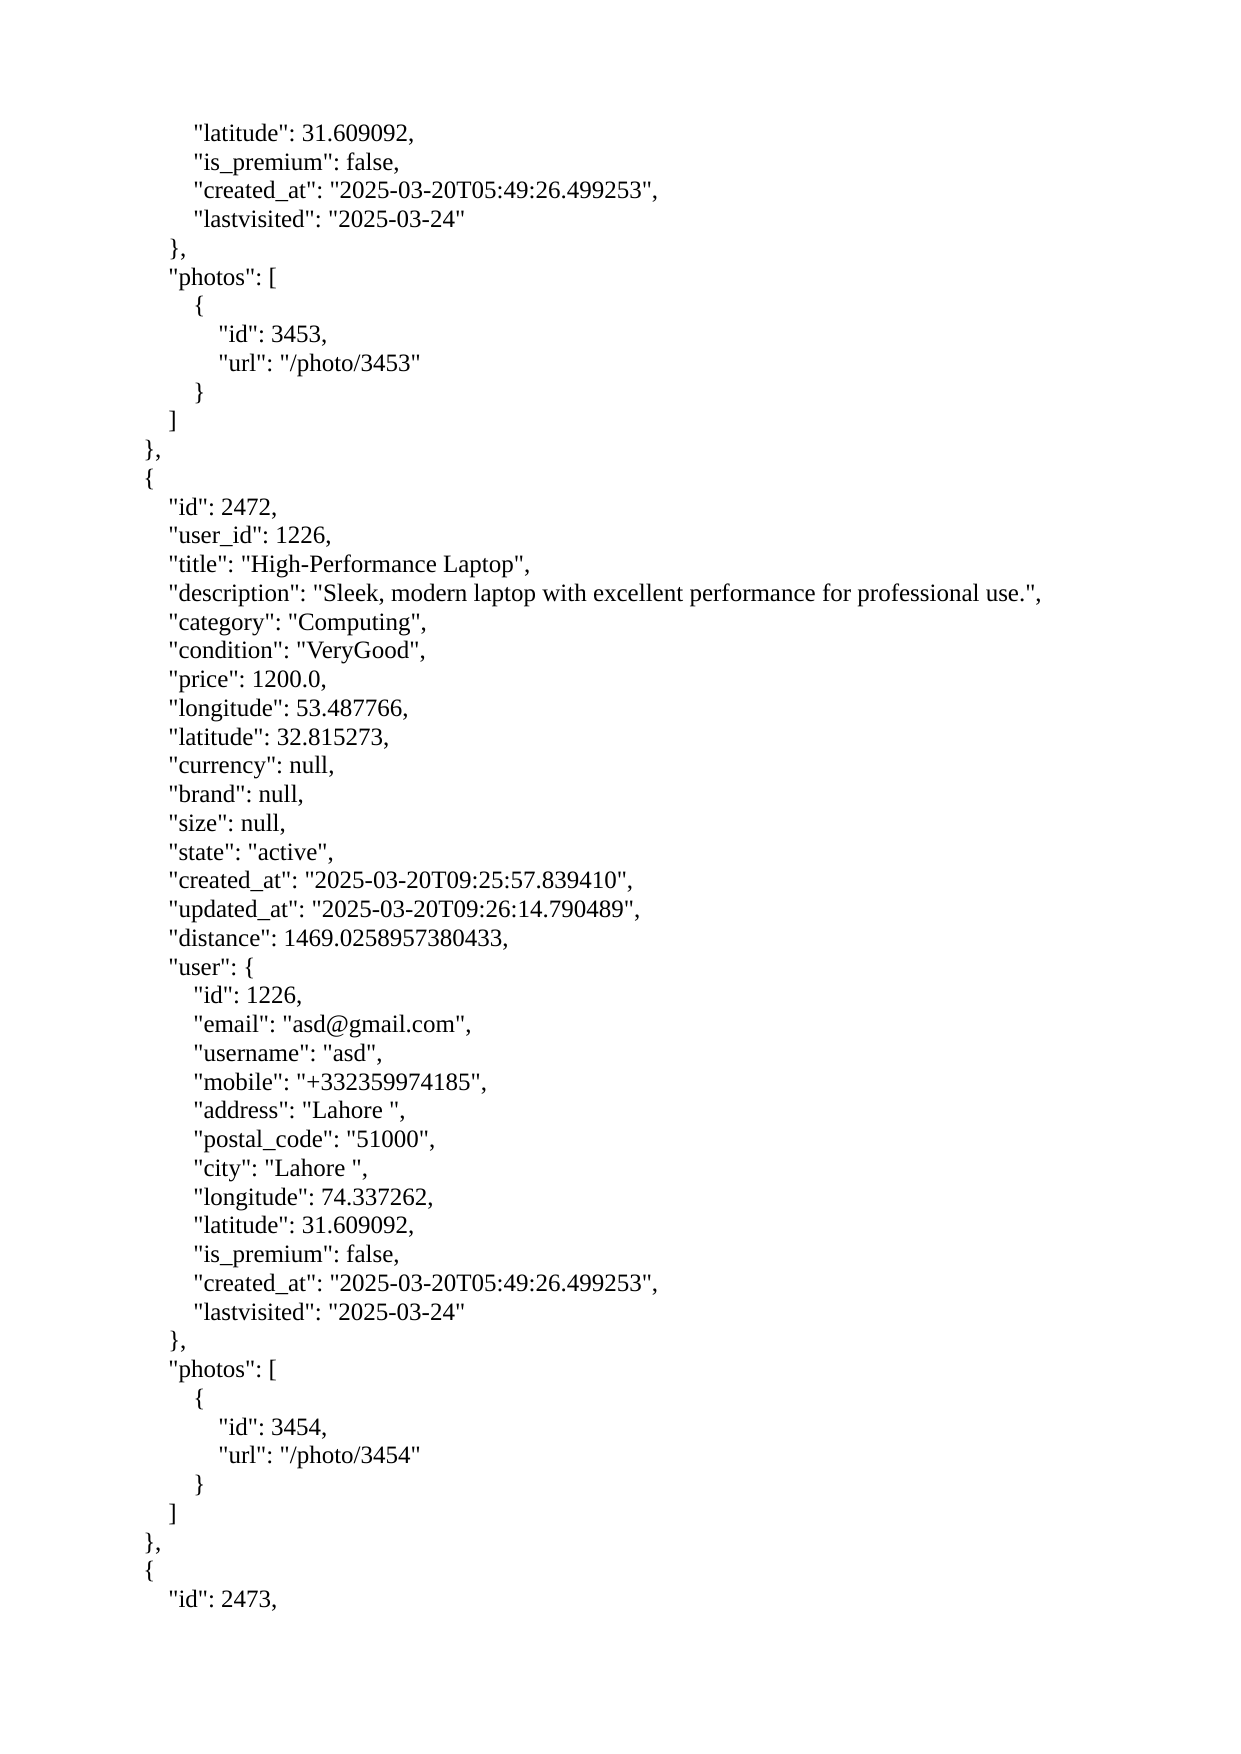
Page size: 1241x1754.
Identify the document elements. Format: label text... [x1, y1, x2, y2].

text "created_at": "2025-03-20T05:49:26.499253", [118, 1268, 1122, 1297]
text "latitude": 31.609092, [118, 1211, 1122, 1239]
text "id": 3454, [118, 1412, 1122, 1441]
text "photos": [ [118, 262, 1122, 291]
text "brand": null, [118, 779, 1122, 808]
text } [118, 1469, 1122, 1498]
text "title": "High-Performance Laptop", [118, 549, 1122, 578]
text "city": "Lahore ", [118, 1153, 1122, 1182]
text "updated_at": "2025-03-20T09:26:14.790489", [118, 894, 1122, 923]
text "is_premium": false, [118, 1239, 1122, 1268]
text "condition": "VeryGood", [118, 636, 1122, 664]
text { [118, 463, 1122, 492]
text "url": "/photo/3454" [118, 1441, 1122, 1469]
text "photos": [ [118, 1354, 1122, 1383]
text "url": "/photo/3453" [118, 348, 1122, 377]
text }, [118, 434, 1122, 463]
text { [118, 1556, 1122, 1584]
text "is_premium": false, [118, 147, 1122, 176]
text { [118, 291, 1122, 319]
text "id": 2472, [118, 492, 1122, 521]
text } [118, 377, 1122, 406]
text "created_at": "2025-03-20T09:25:57.839410", [118, 866, 1122, 894]
text "state": "active", [118, 837, 1122, 866]
text }, [118, 1527, 1122, 1556]
text "user": { [118, 952, 1122, 981]
text "description": "Sleek, modern laptop with excellent performance for professional use.", [118, 578, 1122, 607]
text "distance": 1469.0258957380433, [118, 923, 1122, 952]
text "id": 1226, [118, 981, 1122, 1009]
text "username": "asd", [118, 1038, 1122, 1067]
text "lastvisited": "2025-03-24" [118, 204, 1122, 233]
text "latitude": 31.609092, [118, 118, 1122, 147]
text "lastvisited": "2025-03-24" [118, 1297, 1122, 1326]
text "size": null, [118, 808, 1122, 837]
text "currency": null, [118, 751, 1122, 779]
text "address": "Lahore ", [118, 1096, 1122, 1124]
text "price": 1200.0, [118, 664, 1122, 693]
text "user_id": 1226, [118, 521, 1122, 549]
text "postal_code": "51000", [118, 1124, 1122, 1153]
text "mobile": "+332359974185", [118, 1067, 1122, 1096]
text { [118, 1383, 1122, 1412]
text "id": 3453, [118, 319, 1122, 348]
text "longitude": 53.487766, [118, 693, 1122, 722]
text "created_at": "2025-03-20T05:49:26.499253", [118, 176, 1122, 204]
text ] [118, 406, 1122, 434]
text "latitude": 32.815273, [118, 722, 1122, 751]
text "category": "Computing", [118, 607, 1122, 636]
text "email": "asd@gmail.com", [118, 1009, 1122, 1038]
text "id": 2473, [118, 1584, 1122, 1613]
text }, [118, 233, 1122, 262]
text "longitude": 74.337262, [118, 1182, 1122, 1211]
text ] [118, 1498, 1122, 1527]
text }, [118, 1326, 1122, 1354]
